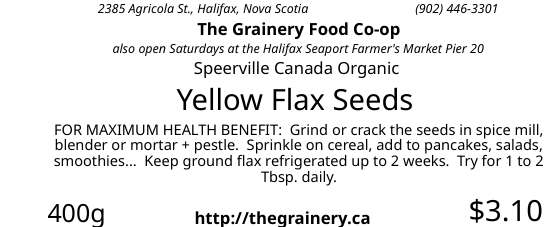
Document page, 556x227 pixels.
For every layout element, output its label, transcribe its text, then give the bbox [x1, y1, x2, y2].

table_cell http://thegrainery.ca [149, 187, 415, 227]
table_cell $3.10 [415, 187, 550, 227]
table_cell Speerville Canada Organic Yellow Flax Seeds FOR MAXIMUM HEALTH BENEFIT: Grind or crack the seeds in spice mill, blender or mortar + pestle. Sprinkle on cereal, add to pancakes, salads, smoothies... Keep ground flax refrigerated up to 2 weeks. Try for 1 to 2 Tbsp. daily. [47, 57, 550, 187]
table_header 2385 Agricola St., Halifax, Nova Scotia (902) 446-3301 The Grainery Food Co-op also open Saturdays at the Halifax Seaport Farmer's Market Pier 20 [47, 0, 550, 57]
table_cell 400g [47, 187, 149, 227]
